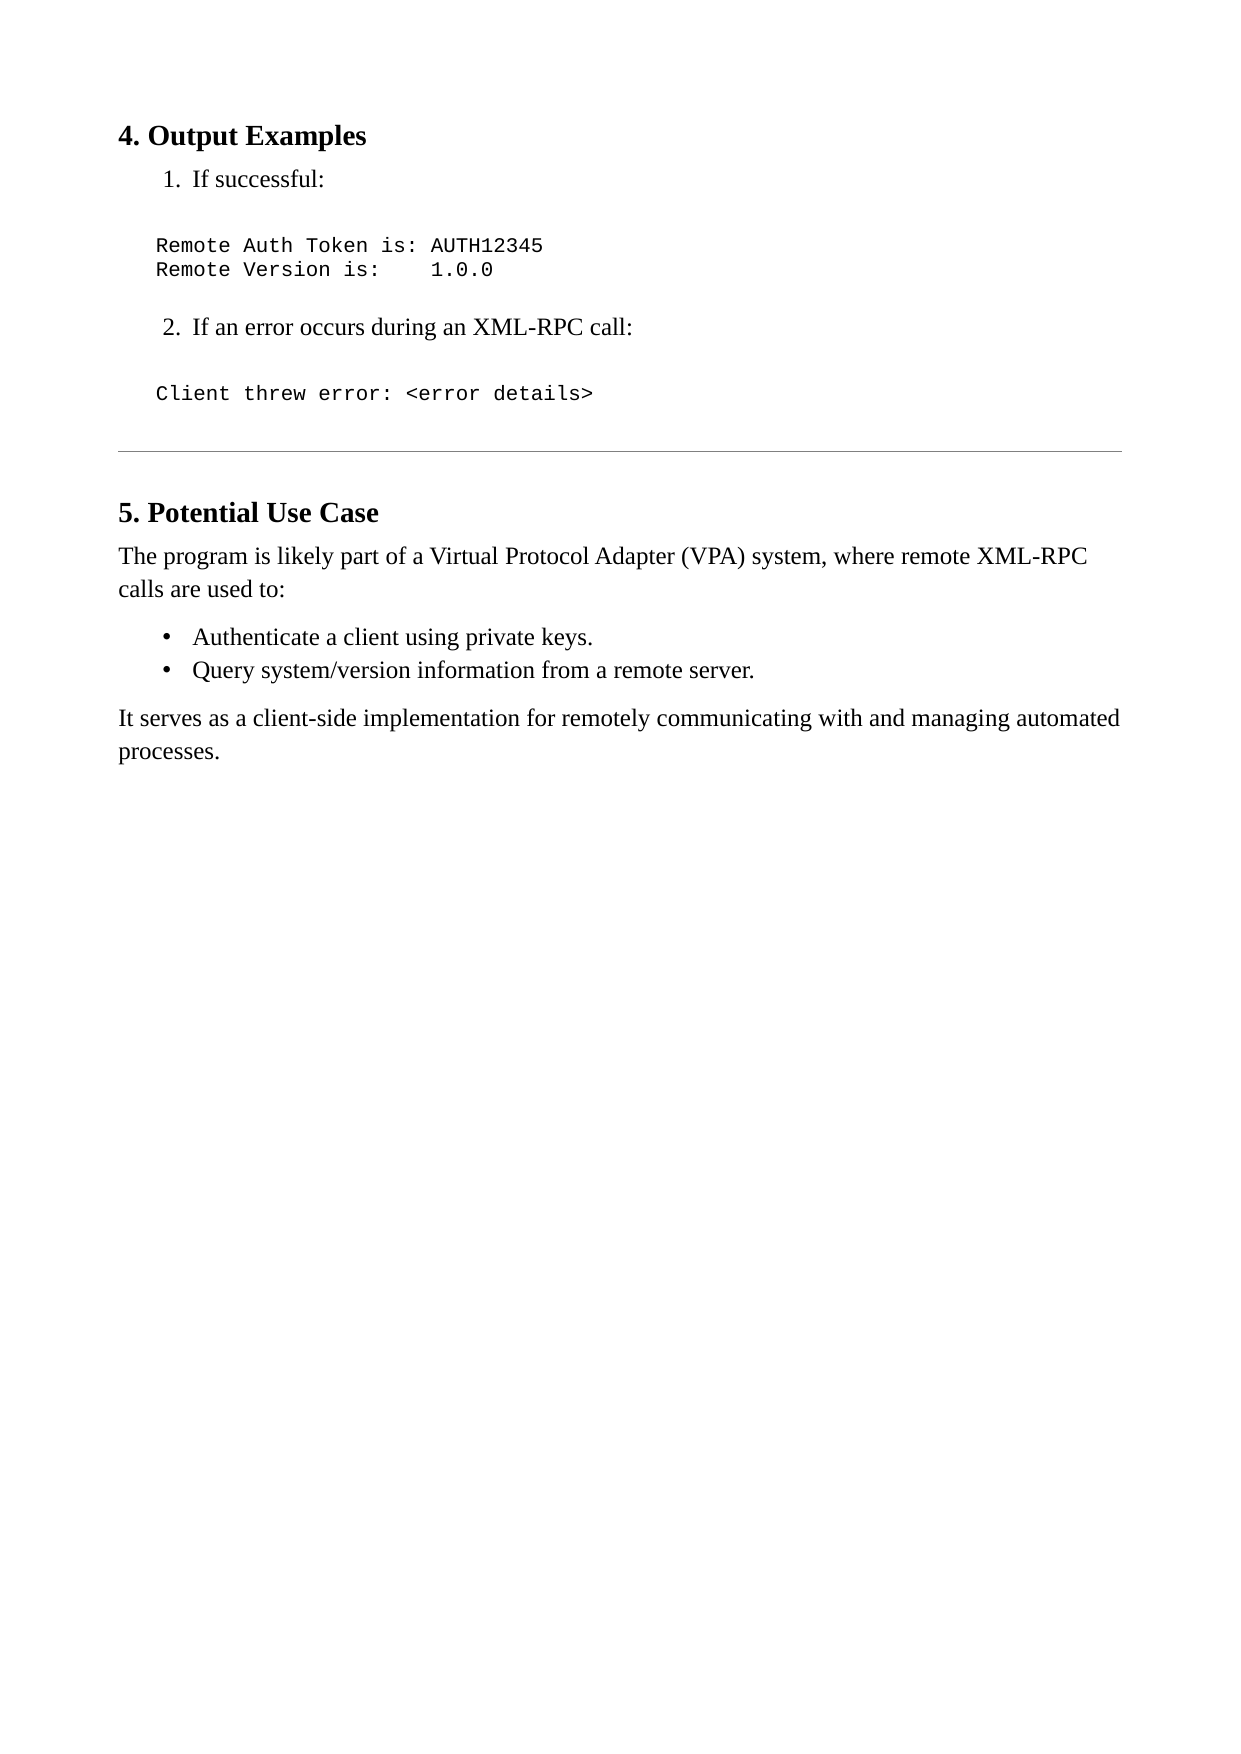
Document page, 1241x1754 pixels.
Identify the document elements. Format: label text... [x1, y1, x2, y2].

subtitle 4. Output Examples [118, 118, 1122, 152]
text It serves as a client-side implementation for remotely communicating with and managing automated processes. [118, 703, 1122, 764]
subtitle 5. Potential Use Case [118, 495, 1122, 529]
list Authenticate a client using private keys. [162, 622, 1122, 651]
text Remote Auth Token is: AUTH12345 [118, 235, 1122, 259]
list Query system/version information from a remote server. [162, 655, 1122, 684]
text Remote Version is: 1.0.0 [118, 259, 1122, 283]
text The program is likely part of a Virtual Protocol Adapter (VPA) system, where remote XML-RPC calls are used to: [118, 541, 1122, 603]
text Client threw error: <error details> [118, 383, 1122, 407]
list If an error occurs during an XML-RPC call: [162, 312, 1122, 341]
list If successful: [162, 164, 1122, 193]
